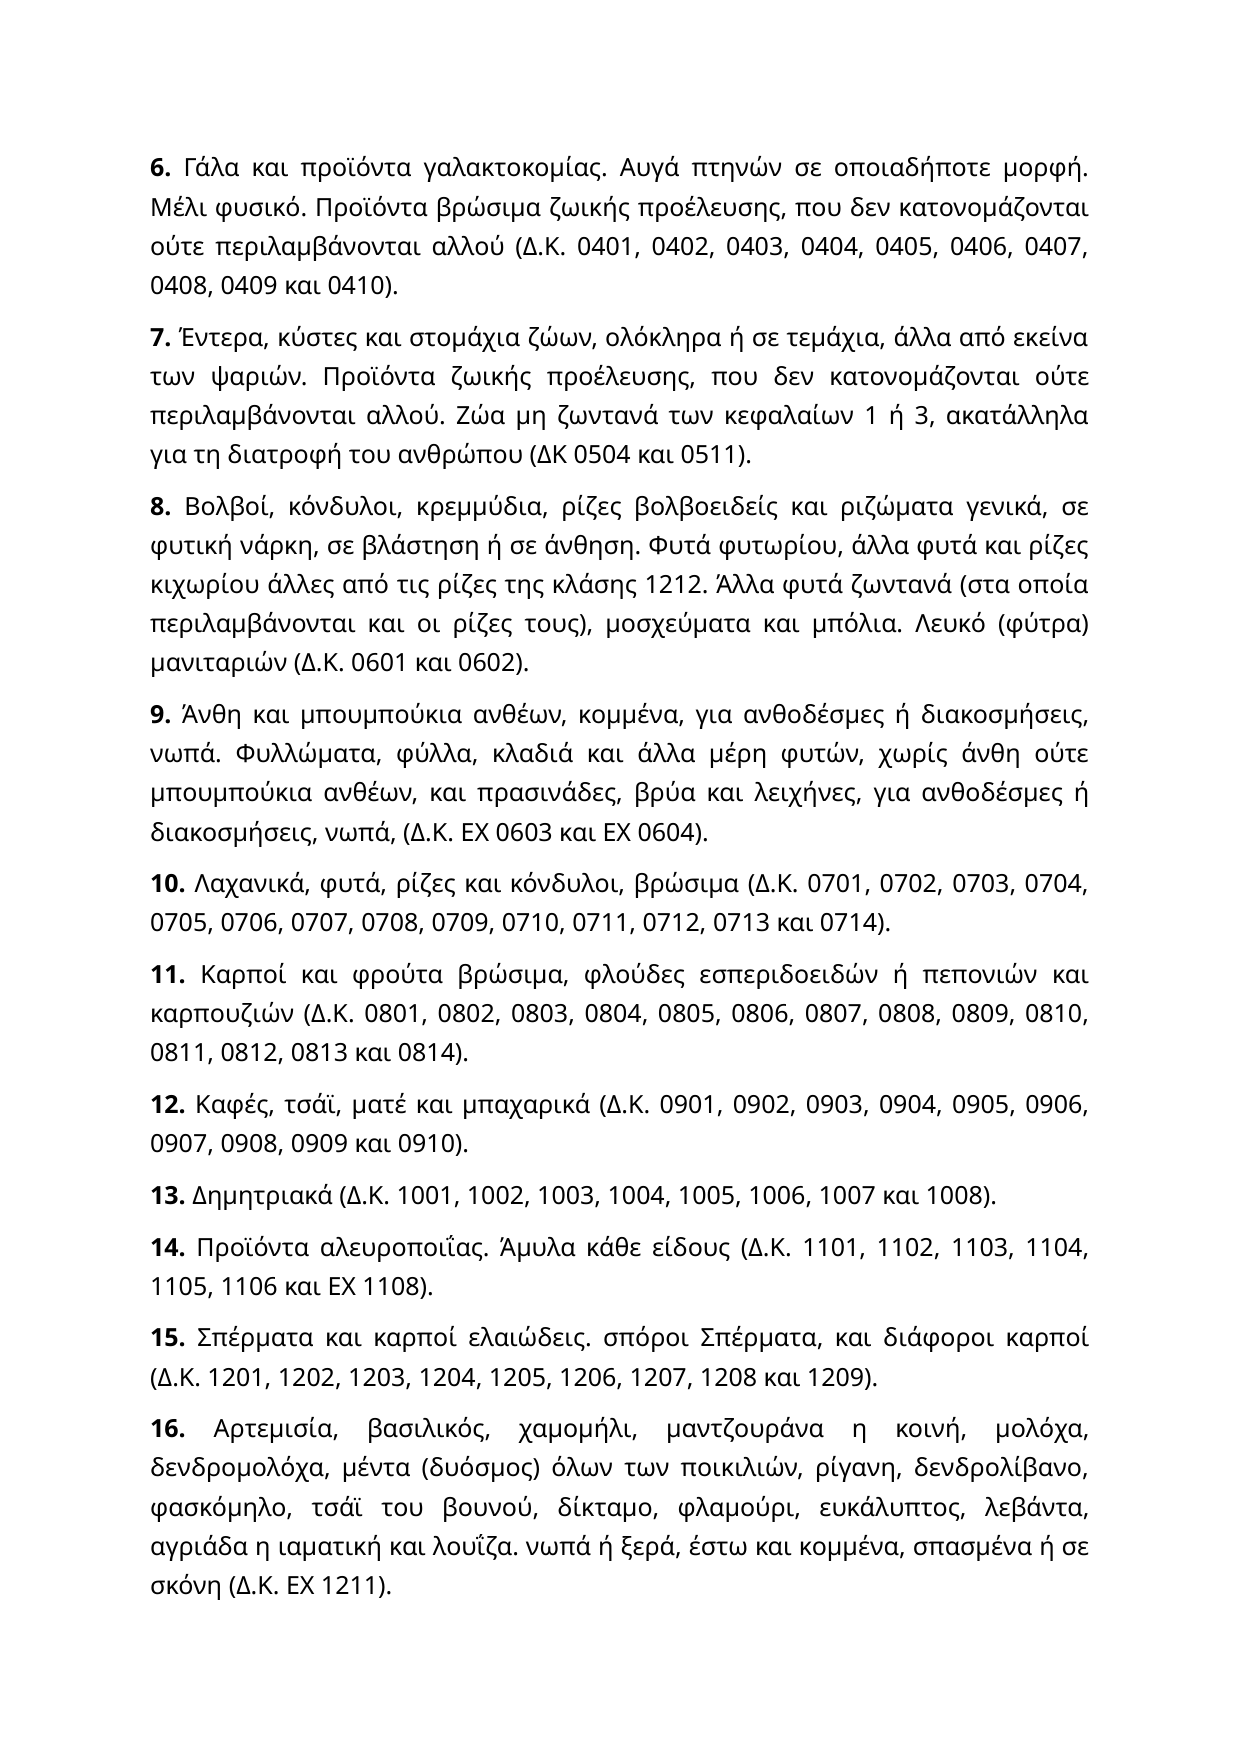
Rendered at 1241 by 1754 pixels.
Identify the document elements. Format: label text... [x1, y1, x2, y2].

text 12. Καφές, τσάϊ, ματέ και μπαχαρικά (Δ.Κ. 0901, 0902, 0903, 0904, 0905, 0906, 0907, 0908, 0909 και 0910). [150, 1087, 1090, 1160]
text 8. Βολβοί, κόνδυλοι, κρεμμύδια, ρίζες βολβοειδείς και ριζώματα γενικά, σε φυτική νάρκη, σε βλάστηση ή σε άνθηση. Φυτά φυτωρίου, άλλα φυτά και ρίζες κιχωρίου άλλες από τις ρίζες της κλάσης 1212. Άλλα φυτά ζωντανά (στα οποία περιλαμβάνονται και οι ρίζες τους), μοσχεύματα και μπόλια. Λευκό (φύτρα) μανιταριών (Δ.Κ. 0601 και 0602). [150, 488, 1090, 679]
text 6. Γάλα και προϊόντα γαλακτοκομίας. Αυγά πτηνών σε οποιαδήποτε μορφή. Μέλι φυσικό. Προϊόντα βρώσιμα ζωικής προέλευσης, που δεν κατονομάζονται ούτε περιλαμβάνονται αλλού (Δ.Κ. 0401, 0402, 0403, 0404, 0405, 0406, 0407, 0408, 0409 και 0410). [150, 150, 1090, 302]
text 16. Αρτεμισία, βασιλικός, χαμομήλι, μαντζουράνα η κοινή, μολόχα, δενδρομολόχα, μέντα (δυόσμος) όλων των ποικιλιών, ρίγανη, δενδρολίβανο, φασκόμηλο, τσάϊ του βουνού, δίκταμο, φλαμούρι, ευκάλυπτος, λεβάντα, αγριάδα η ιαματική και λουΐζα. νωπά ή ξερά, έστω και κομμένα, σπασμένα ή σε σκόνη (Δ.Κ. ΕΧ 1211). [150, 1411, 1090, 1602]
text 13. Δημητριακά (Δ.Κ. 1001, 1002, 1003, 1004, 1005, 1006, 1007 και 1008). [150, 1177, 1090, 1212]
text 15. Σπέρματα και καρποί ελαιώδεις. σπόροι Σπέρματα, και διάφοροι καρποί (Δ.Κ. 1201, 1202, 1203, 1204, 1205, 1206, 1207, 1208 και 1209). [150, 1320, 1090, 1393]
text 9. Άνθη και μπουμπούκια ανθέων, κομμένα, για ανθοδέσμες ή διακοσμήσεις, νωπά. Φυλλώματα, φύλλα, κλαδιά και άλλα μέρη φυτών, χωρίς άνθη ούτε μπουμπούκια ανθέων, και πρασινάδες, βρύα και λειχήνες, για ανθοδέσμες ή διακοσμήσεις, νωπά, (Δ.Κ. ΕΧ 0603 και ΕΧ 0604). [150, 697, 1090, 848]
text 14. Προϊόντα αλευροποιΐας. Άμυλα κάθε είδους (Δ.Κ. 1101, 1102, 1103, 1104, 1105, 1106 και ΕΧ 1108). [150, 1229, 1090, 1302]
text 10. Λαχανικά, φυτά, ρίζες και κόνδυλοι, βρώσιμα (Δ.Κ. 0701, 0702, 0703, 0704, 0705, 0706, 0707, 0708, 0709, 0710, 0711, 0712, 0713 και 0714). [150, 866, 1090, 939]
text 11. Καρποί και φρούτα βρώσιμα, φλούδες εσπεριδοειδών ή πεπονιών και καρπουζιών (Δ.Κ. 0801, 0802, 0803, 0804, 0805, 0806, 0807, 0808, 0809, 0810, 0811, 0812, 0813 και 0814). [150, 957, 1090, 1069]
text 7. Έντερα, κύστες και στομάχια ζώων, ολόκληρα ή σε τεμάχια, άλλα από εκείνα των ψαριών. Προϊόντα ζωικής προέλευσης, που δεν κατονομάζονται ούτε περιλαμβάνονται αλλού. Ζώα μη ζωντανά των κεφαλαίων 1 ή 3, ακατάλληλα για τη διατροφή του ανθρώπου (ΔΚ 0504 και 0511). [150, 319, 1090, 471]
